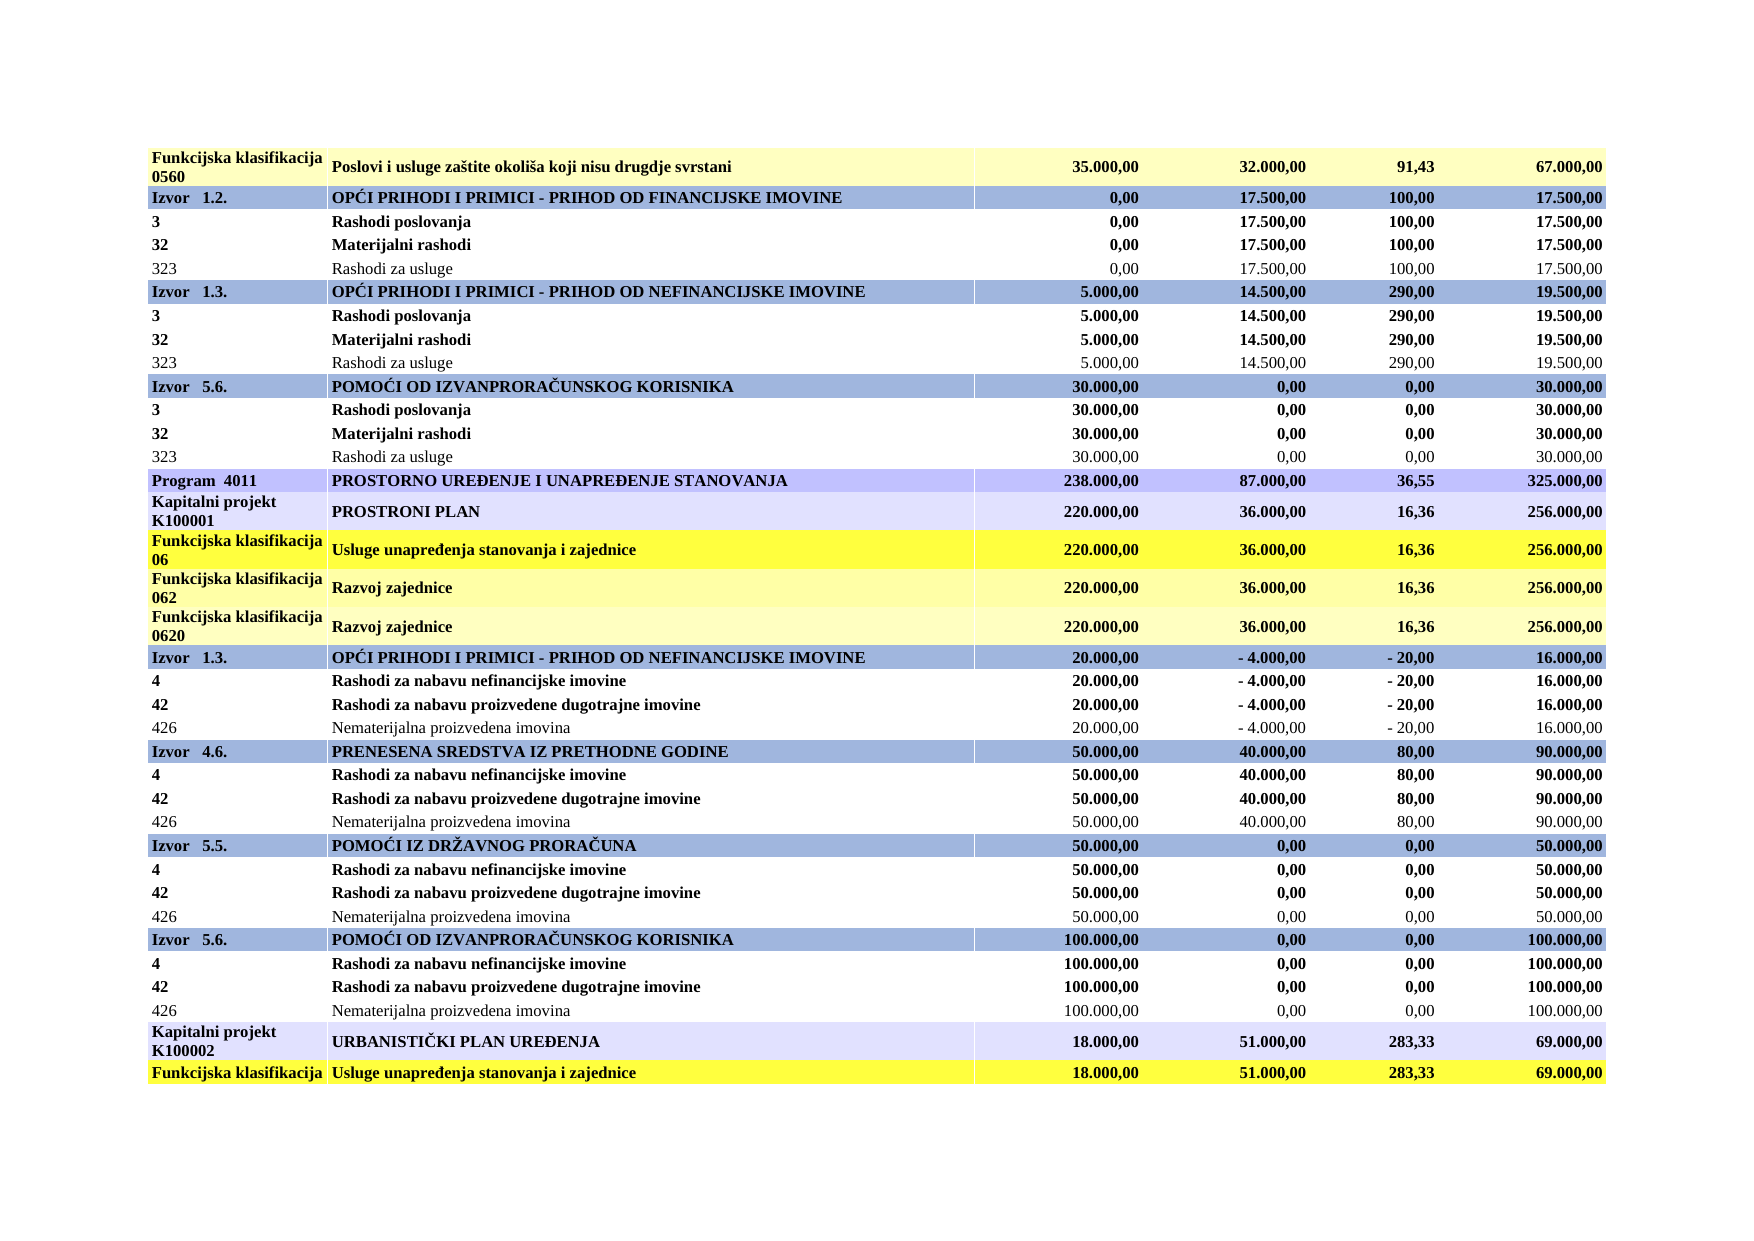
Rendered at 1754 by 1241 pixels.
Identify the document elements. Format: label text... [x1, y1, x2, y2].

table_cell POMOĆI OD IZVANPRORAČUNSKOG KORISNIKA [328, 374, 974, 398]
table_cell 5.000,00 [975, 304, 1143, 327]
table_cell Usluge unapređenja stanovanja i zajednice [328, 1060, 974, 1084]
table_cell 256.000,00 [1438, 530, 1606, 569]
table_cell Poslovi i usluge zaštite okoliša koji nisu drugdje svrstani [328, 148, 974, 186]
table_cell 5.000,00 [975, 327, 1143, 351]
table_cell 256.000,00 [1438, 492, 1606, 530]
table_cell 0,00 [1143, 834, 1310, 857]
table_cell - 4.000,00 [1143, 716, 1310, 739]
table_cell 50.000,00 [975, 904, 1143, 928]
table_cell 0,00 [1310, 951, 1438, 975]
table_cell 50.000,00 [975, 834, 1143, 857]
table_cell Rashodi za nabavu nefinancijske imovine [328, 951, 974, 975]
table_cell 50.000,00 [1438, 904, 1606, 928]
table_cell 0,00 [1310, 398, 1438, 421]
table_cell - 20,00 [1310, 716, 1438, 739]
table_cell 0,00 [975, 257, 1143, 280]
table_cell 16,36 [1310, 492, 1438, 530]
table_cell 36.000,00 [1143, 492, 1310, 530]
table_cell 20.000,00 [975, 693, 1143, 716]
table_cell 220.000,00 [975, 530, 1143, 569]
table_cell 16,36 [1310, 569, 1438, 607]
table_cell - 20,00 [1310, 669, 1438, 692]
table_cell 17.500,00 [1438, 210, 1606, 233]
table_cell 0,00 [1143, 928, 1310, 951]
table_cell 0,00 [1143, 445, 1310, 468]
table_cell 0,00 [1310, 857, 1438, 881]
table_cell 0,00 [975, 186, 1143, 209]
table_cell 30.000,00 [1438, 374, 1606, 398]
table_cell 19.500,00 [1438, 280, 1606, 304]
table_cell 36.000,00 [1143, 569, 1310, 607]
table_cell OPĆI PRIHODI I PRIMICI - PRIHOD OD NEFINANCIJSKE IMOVINE [328, 645, 974, 669]
table_cell 50.000,00 [1438, 881, 1606, 904]
table_cell Materijalni rashodi [328, 327, 974, 351]
table_cell 19.500,00 [1438, 351, 1606, 374]
table_cell Izvor 5.5. [148, 834, 327, 857]
table_cell 50.000,00 [975, 857, 1143, 881]
table_cell 220.000,00 [975, 569, 1143, 607]
table_cell Materijalni rashodi [328, 233, 974, 257]
table_cell 42 [148, 975, 327, 998]
table_cell Rashodi za nabavu proizvedene dugotrajne imovine [328, 881, 974, 904]
table_cell 50.000,00 [975, 763, 1143, 787]
table_cell 283,33 [1310, 1060, 1438, 1084]
table_cell Funkcijska klasifikacija 062 [148, 569, 327, 607]
table_cell 426 [148, 810, 327, 834]
table_cell Rashodi za nabavu nefinancijske imovine [328, 857, 974, 881]
table_cell 17.500,00 [1143, 257, 1310, 280]
table_cell 4 [148, 951, 327, 975]
table_cell 17.500,00 [1438, 257, 1606, 280]
table_cell Razvoj zajednice [328, 607, 974, 645]
table_cell OPĆI PRIHODI I PRIMICI - PRIHOD OD NEFINANCIJSKE IMOVINE [328, 280, 974, 304]
table_cell Rashodi za usluge [328, 351, 974, 374]
table_cell 100.000,00 [975, 951, 1143, 975]
table_cell 323 [148, 351, 327, 374]
table_cell Kapitalni projekt K100001 [148, 492, 327, 530]
table_cell Materijalni rashodi [328, 421, 974, 445]
table_cell 42 [148, 693, 327, 716]
table_cell 100,00 [1310, 257, 1438, 280]
table_cell Izvor 1.2. [148, 186, 327, 209]
table_cell Izvor 4.6. [148, 740, 327, 763]
table_cell 19.500,00 [1438, 304, 1606, 327]
table_cell 0,00 [1143, 857, 1310, 881]
table_cell 32 [148, 327, 327, 351]
table_cell 51.000,00 [1143, 1022, 1310, 1060]
table_cell 16.000,00 [1438, 669, 1606, 692]
table_cell Rashodi za nabavu proizvedene dugotrajne imovine [328, 975, 974, 998]
table_cell POMOĆI IZ DRŽAVNOG PRORAČUNA [328, 834, 974, 857]
table_cell Rashodi za nabavu nefinancijske imovine [328, 669, 974, 692]
table_cell 0,00 [1310, 928, 1438, 951]
table_cell 50.000,00 [975, 810, 1143, 834]
table_cell 80,00 [1310, 787, 1438, 810]
table_cell 91,43 [1310, 148, 1438, 186]
table_cell 17.500,00 [1438, 186, 1606, 209]
table_cell Izvor 1.3. [148, 280, 327, 304]
table_cell - 20,00 [1310, 645, 1438, 669]
table_cell 256.000,00 [1438, 569, 1606, 607]
table_cell Program 4011 [148, 469, 327, 492]
table_cell 17.500,00 [1143, 210, 1310, 233]
table_cell 50.000,00 [1438, 857, 1606, 881]
table_cell 0,00 [1310, 834, 1438, 857]
table_cell 3 [148, 210, 327, 233]
table_cell 238.000,00 [975, 469, 1143, 492]
table_cell 16,36 [1310, 607, 1438, 645]
table_cell Rashodi poslovanja [328, 304, 974, 327]
table_cell Izvor 1.3. [148, 645, 327, 669]
table_cell 0,00 [1310, 421, 1438, 445]
table_cell 90.000,00 [1438, 740, 1606, 763]
table_cell Nematerijalna proizvedena imovina [328, 716, 974, 739]
table_cell 0,00 [1143, 904, 1310, 928]
table_cell 100.000,00 [975, 928, 1143, 951]
table_cell 14.500,00 [1143, 304, 1310, 327]
table_cell 0,00 [1143, 421, 1310, 445]
table_cell 5.000,00 [975, 351, 1143, 374]
table_cell 50.000,00 [975, 787, 1143, 810]
table_cell Razvoj zajednice [328, 569, 974, 607]
table_cell 3 [148, 398, 327, 421]
table_cell 50.000,00 [975, 740, 1143, 763]
table_cell 16.000,00 [1438, 716, 1606, 739]
table_cell 283,33 [1310, 1022, 1438, 1060]
table_cell 30.000,00 [1438, 398, 1606, 421]
table_cell 100,00 [1310, 186, 1438, 209]
table_cell 0,00 [1310, 975, 1438, 998]
table_cell Nematerijalna proizvedena imovina [328, 999, 974, 1022]
table_cell 20.000,00 [975, 716, 1143, 739]
table_cell Funkcijska klasifikacija 06 [148, 530, 327, 569]
table_cell 67.000,00 [1438, 148, 1606, 186]
table_cell 36.000,00 [1143, 530, 1310, 569]
table_cell 100,00 [1310, 210, 1438, 233]
table_cell Rashodi za nabavu proizvedene dugotrajne imovine [328, 693, 974, 716]
table_cell 290,00 [1310, 351, 1438, 374]
table_cell POMOĆI OD IZVANPRORAČUNSKOG KORISNIKA [328, 928, 974, 951]
table_cell 40.000,00 [1143, 763, 1310, 787]
table_cell 0,00 [1310, 881, 1438, 904]
table_cell 4 [148, 763, 327, 787]
table_cell 0,00 [975, 233, 1143, 257]
table_cell 323 [148, 257, 327, 280]
table_cell Rashodi poslovanja [328, 210, 974, 233]
table_cell - 4.000,00 [1143, 645, 1310, 669]
table_cell 87.000,00 [1143, 469, 1310, 492]
table_cell 18.000,00 [975, 1060, 1143, 1084]
table_cell 69.000,00 [1438, 1022, 1606, 1060]
table_cell 50.000,00 [975, 881, 1143, 904]
table_cell 0,00 [975, 210, 1143, 233]
table_cell Rashodi za usluge [328, 257, 974, 280]
table_cell 80,00 [1310, 740, 1438, 763]
table_cell 69.000,00 [1438, 1060, 1606, 1084]
table_cell 426 [148, 999, 327, 1022]
table_cell 0,00 [1143, 999, 1310, 1022]
table_cell 14.500,00 [1143, 327, 1310, 351]
table_cell 3 [148, 304, 327, 327]
table_cell - 20,00 [1310, 693, 1438, 716]
table_cell Izvor 5.6. [148, 928, 327, 951]
table_cell 4 [148, 857, 327, 881]
table_cell 220.000,00 [975, 607, 1143, 645]
table_cell 80,00 [1310, 763, 1438, 787]
table_cell 50.000,00 [1438, 834, 1606, 857]
table_cell 19.500,00 [1438, 327, 1606, 351]
table_cell 30.000,00 [975, 374, 1143, 398]
table_cell 18.000,00 [975, 1022, 1143, 1060]
table_cell 17.500,00 [1143, 233, 1310, 257]
table_cell 16.000,00 [1438, 693, 1606, 716]
table_cell PRENESENA SREDSTVA IZ PRETHODNE GODINE [328, 740, 974, 763]
table_cell 256.000,00 [1438, 607, 1606, 645]
table_cell 100.000,00 [975, 975, 1143, 998]
table_cell 0,00 [1143, 951, 1310, 975]
table_cell 0,00 [1310, 374, 1438, 398]
table_cell 290,00 [1310, 327, 1438, 351]
table_cell 30.000,00 [1438, 421, 1606, 445]
table_cell - 4.000,00 [1143, 669, 1310, 692]
table_cell 32.000,00 [1143, 148, 1310, 186]
table_cell 42 [148, 787, 327, 810]
table_cell 325.000,00 [1438, 469, 1606, 492]
table_cell 290,00 [1310, 280, 1438, 304]
table_cell 100.000,00 [975, 999, 1143, 1022]
table_cell 323 [148, 445, 327, 468]
table_cell 100.000,00 [1438, 951, 1606, 975]
table_cell 36.000,00 [1143, 607, 1310, 645]
table_cell 4 [148, 669, 327, 692]
table_cell 17.500,00 [1143, 186, 1310, 209]
table_cell 0,00 [1310, 445, 1438, 468]
table_cell 20.000,00 [975, 645, 1143, 669]
table_cell 100.000,00 [1438, 975, 1606, 998]
table_cell Funkcijska klasifikacija 0620 [148, 607, 327, 645]
table_cell 32 [148, 421, 327, 445]
table_cell 17.500,00 [1438, 233, 1606, 257]
table_cell Funkcijska klasifikacija [148, 1060, 327, 1084]
table_cell 426 [148, 904, 327, 928]
table_cell URBANISTIČKI PLAN UREĐENJA [328, 1022, 974, 1060]
table_cell 0,00 [1310, 999, 1438, 1022]
table_cell 100.000,00 [1438, 999, 1606, 1022]
table_cell 32 [148, 233, 327, 257]
table_cell 40.000,00 [1143, 787, 1310, 810]
table_cell Rashodi za nabavu proizvedene dugotrajne imovine [328, 787, 974, 810]
table_cell Rashodi za usluge [328, 445, 974, 468]
table_cell Nematerijalna proizvedena imovina [328, 904, 974, 928]
table_cell 30.000,00 [975, 421, 1143, 445]
table_cell 0,00 [1143, 374, 1310, 398]
table_cell 42 [148, 881, 327, 904]
table_cell 90.000,00 [1438, 810, 1606, 834]
table_cell 16,36 [1310, 530, 1438, 569]
table_cell 0,00 [1143, 881, 1310, 904]
table_cell 35.000,00 [975, 148, 1143, 186]
table_cell - 4.000,00 [1143, 693, 1310, 716]
table_cell 0,00 [1143, 398, 1310, 421]
table_cell 80,00 [1310, 810, 1438, 834]
table_cell Nematerijalna proizvedena imovina [328, 810, 974, 834]
table_cell 100,00 [1310, 233, 1438, 257]
table_cell 5.000,00 [975, 280, 1143, 304]
table_cell 426 [148, 716, 327, 739]
table_cell Izvor 5.6. [148, 374, 327, 398]
table_cell 0,00 [1143, 975, 1310, 998]
table_cell 51.000,00 [1143, 1060, 1310, 1084]
table_cell 220.000,00 [975, 492, 1143, 530]
table_cell OPĆI PRIHODI I PRIMICI - PRIHOD OD FINANCIJSKE IMOVINE [328, 186, 974, 209]
table_cell 36,55 [1310, 469, 1438, 492]
table_cell 20.000,00 [975, 669, 1143, 692]
table_cell 0,00 [1310, 904, 1438, 928]
table_cell Kapitalni projekt K100002 [148, 1022, 327, 1060]
table_cell 90.000,00 [1438, 763, 1606, 787]
table_cell 40.000,00 [1143, 740, 1310, 763]
table_cell 14.500,00 [1143, 280, 1310, 304]
table_cell 290,00 [1310, 304, 1438, 327]
table_cell 100.000,00 [1438, 928, 1606, 951]
table_cell 30.000,00 [975, 398, 1143, 421]
table_cell 40.000,00 [1143, 810, 1310, 834]
table_cell 90.000,00 [1438, 787, 1606, 810]
table_cell PROSTORNO UREĐENJE I UNAPREĐENJE STANOVANJA [328, 469, 974, 492]
table_cell Funkcijska klasifikacija 0560 [148, 148, 327, 186]
table_cell 16.000,00 [1438, 645, 1606, 669]
table_cell 30.000,00 [1438, 445, 1606, 468]
table_cell PROSTRONI PLAN [328, 492, 974, 530]
table_cell Usluge unapređenja stanovanja i zajednice [328, 530, 974, 569]
table_cell 30.000,00 [975, 445, 1143, 468]
table_cell Rashodi za nabavu nefinancijske imovine [328, 763, 974, 787]
table_cell 14.500,00 [1143, 351, 1310, 374]
table_cell Rashodi poslovanja [328, 398, 974, 421]
